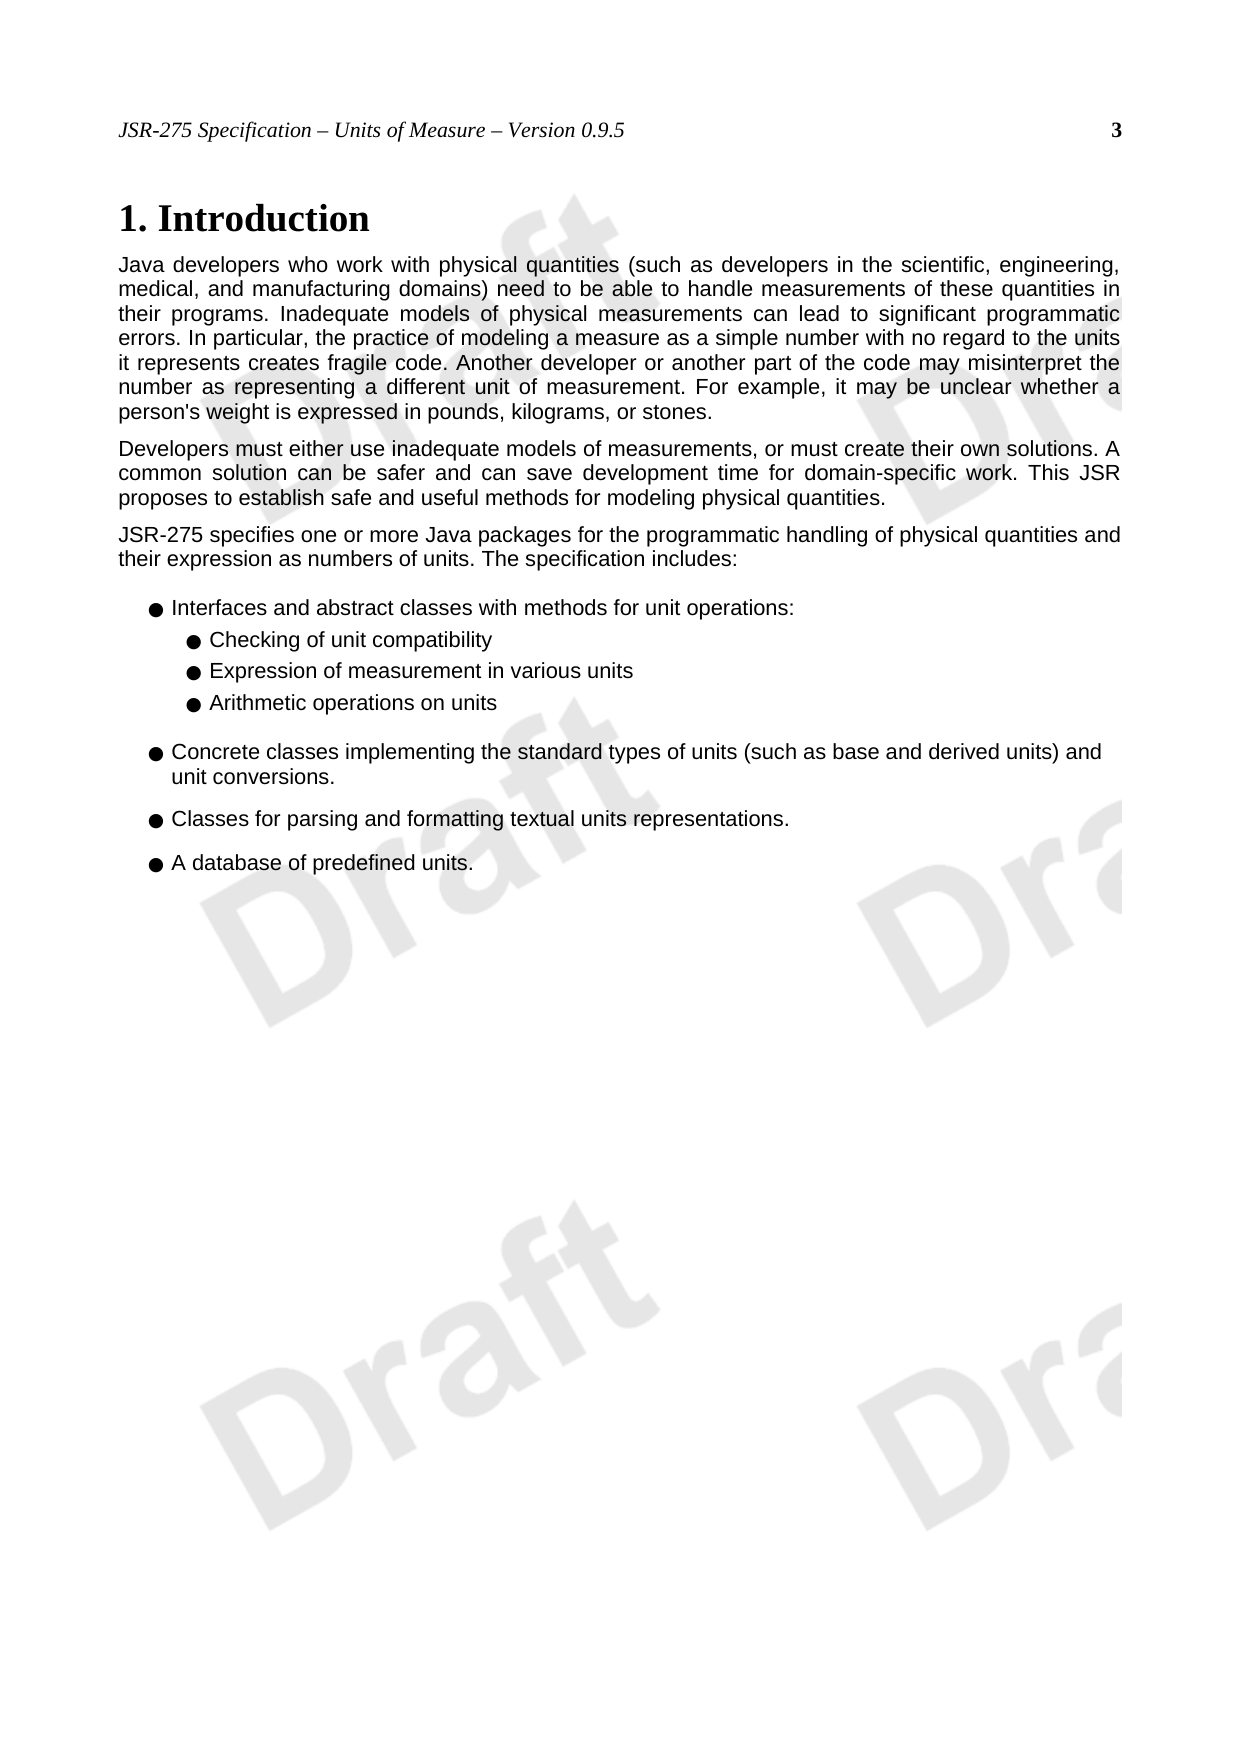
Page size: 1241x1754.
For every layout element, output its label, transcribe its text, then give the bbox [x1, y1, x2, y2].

text JSR-275 specifies one or more Java packages for the programmatic handling of physical quantities and their expression as numbers of units. The specification includes: [118, 522, 1122, 571]
list Arithmetic operations on units [185, 690, 1122, 716]
list Expression of measurement in various units [185, 658, 1122, 684]
picture [118, 240, 1122, 253]
subtitle Introduction [118, 197, 1122, 240]
picture [118, 424, 1122, 436]
picture [118, 510, 1122, 522]
picture [118, 571, 1122, 1636]
text Developers must either use inadequate models of measurements, or must create their own solutions. A common solution can be safer and can save development time for domain-specific work. This JSR proposes to establish safe and useful methods for modeling physical quantities. [118, 436, 1122, 510]
list Interfaces and abstract classes with methods for unit operations: [148, 596, 1122, 621]
list Concrete classes implementing the standard types of units (such as base and derived units) and unit conversions. [148, 739, 1122, 789]
list Checking of unit compatibility [185, 627, 1122, 653]
list A database of predefined units. [148, 850, 1122, 876]
text Java developers who work with physical quantities (such as developers in the scientific, engineering, medical, and manufacturing domains) need to be able to handle measurements of these quantities in their programs. Inadequate models of physical measurements can lead to significant programmatic errors. In particular, the practice of modeling a measure as a simple number with no regard to the units it represents creates fragile code. Another developer or another part of the code may misinterpret the number as representing a different unit of measurement. For example, it may be unclear whether a person's weight is expressed in pounds, kilograms, or stones. [118, 253, 1122, 424]
picture [118, 117, 1122, 197]
list Classes for parsing and formatting textual units representations. [148, 807, 1122, 832]
